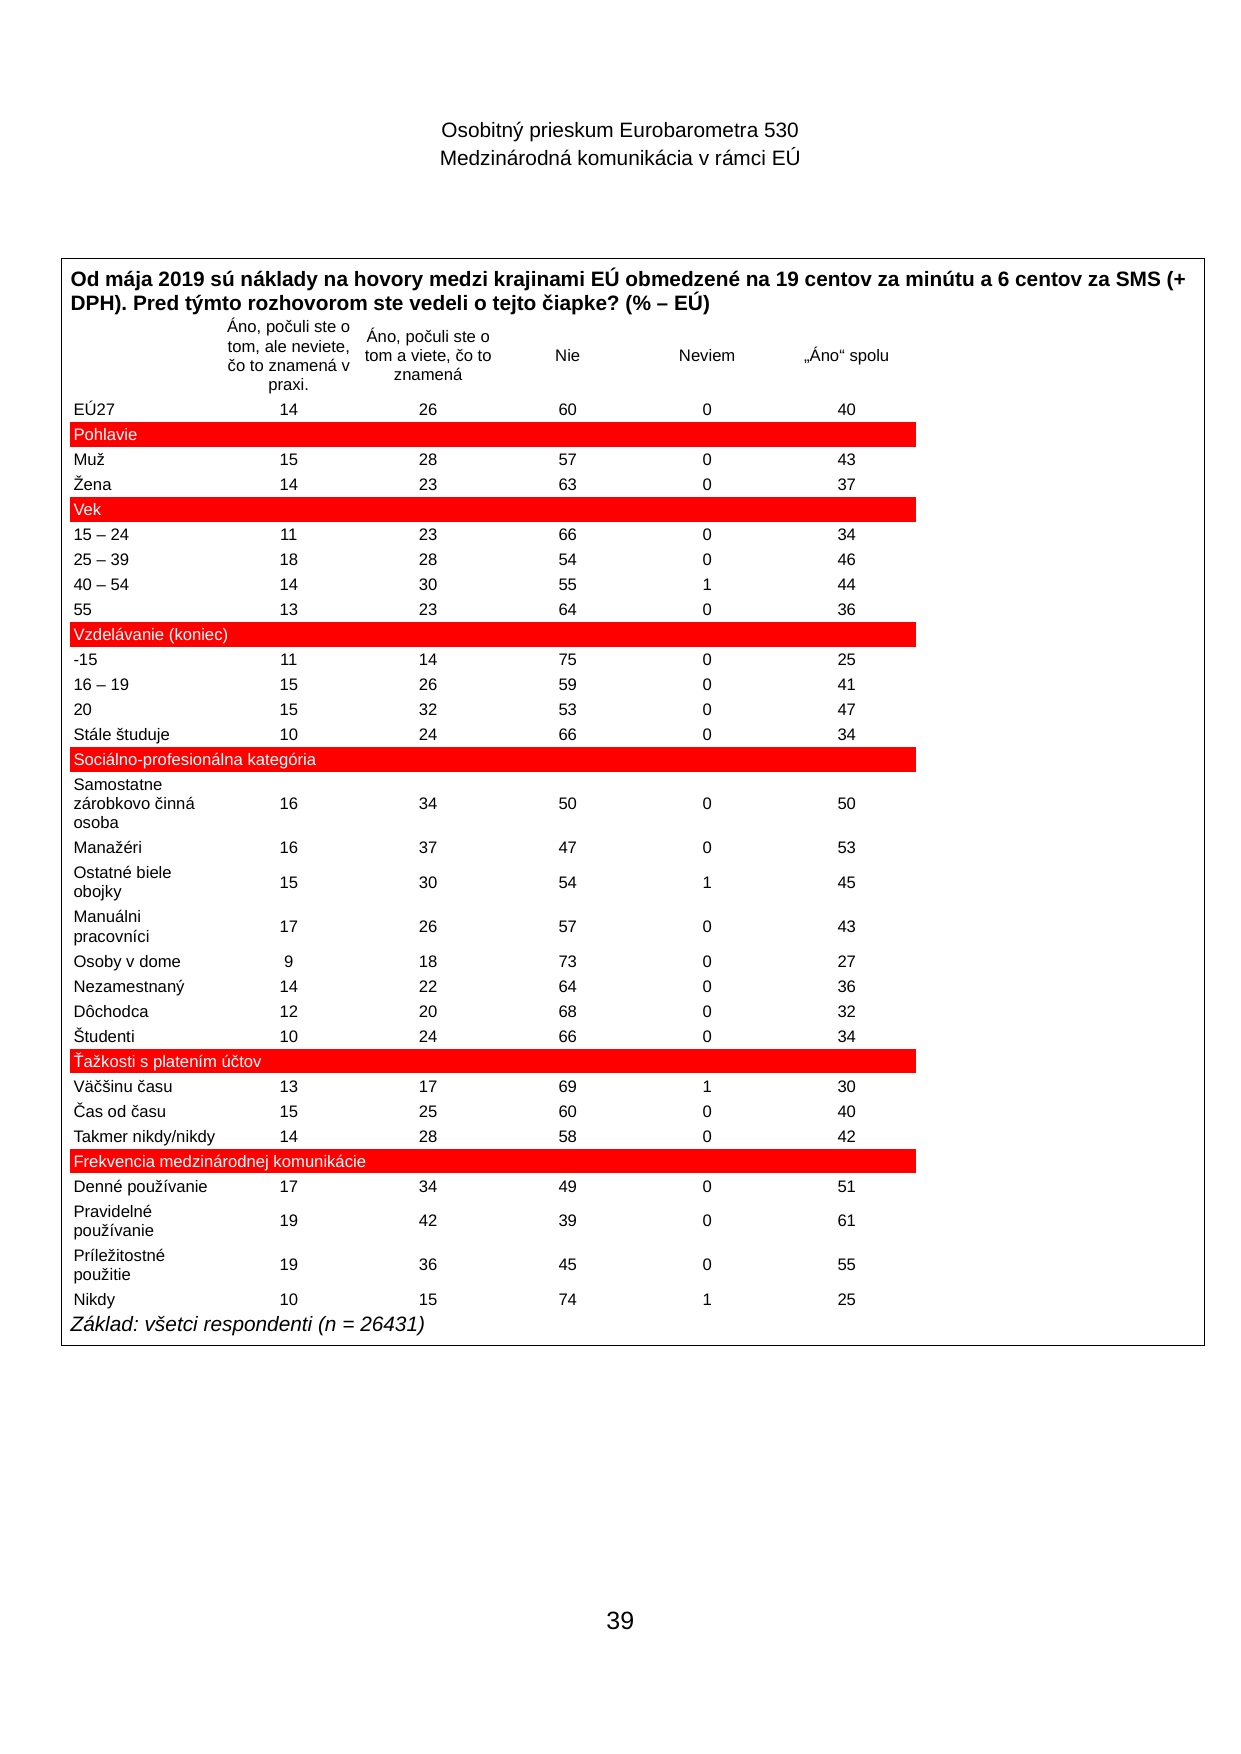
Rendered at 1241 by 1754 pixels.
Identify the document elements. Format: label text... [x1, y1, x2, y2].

table_cell 58 [498, 1124, 637, 1148]
table_cell 25 [358, 1099, 498, 1123]
table_cell 51 [777, 1174, 916, 1198]
table_cell Čas od času [70, 1099, 219, 1123]
table_cell Vzdelávanie (koniec) [70, 622, 916, 647]
table_cell 0 [637, 1199, 777, 1243]
table_cell 17 [358, 1074, 498, 1098]
table_cell 26 [358, 904, 498, 948]
table_cell 18 [358, 949, 498, 973]
table_cell 60 [498, 397, 637, 422]
table_cell 19 [219, 1243, 358, 1287]
table_cell 36 [777, 974, 916, 998]
table_cell 11 [219, 647, 358, 672]
table_cell 63 [498, 472, 637, 497]
table_cell 1 [637, 1287, 777, 1312]
table_cell 20 [358, 999, 498, 1023]
table_cell 64 [498, 597, 637, 622]
table_cell 23 [358, 522, 498, 547]
table_cell Sociálno-profesionálna kategória [70, 747, 916, 772]
table_cell 15 [219, 697, 358, 722]
table_cell 15 [219, 1099, 358, 1123]
table_cell Vek [70, 497, 916, 522]
table_cell 13 [219, 597, 358, 622]
table_cell 11 [219, 522, 358, 547]
table_cell Manuálni pracovníci [70, 904, 219, 948]
table_cell Ťažkosti s platením účtov [70, 1049, 916, 1073]
table_cell 0 [637, 522, 777, 547]
table_cell 24 [358, 722, 498, 747]
table_cell 0 [637, 647, 777, 672]
table_cell 32 [358, 697, 498, 722]
table_cell 10 [219, 722, 358, 747]
table_cell 15 – 24 [70, 522, 219, 547]
table_cell 15 [219, 447, 358, 472]
table_cell Nikdy [70, 1287, 219, 1312]
table_cell 55 [498, 572, 637, 597]
table_cell 53 [777, 835, 916, 860]
table_cell 50 [777, 772, 916, 835]
table_cell Žena [70, 472, 219, 497]
table_cell 45 [498, 1243, 637, 1287]
table_cell 49 [498, 1174, 637, 1198]
table_cell 34 [777, 522, 916, 547]
table_cell 30 [358, 860, 498, 904]
table_cell 28 [358, 547, 498, 572]
table_cell 59 [498, 672, 637, 697]
table_cell 28 [358, 1124, 498, 1148]
table_header Neviem [637, 314, 777, 397]
table_cell 0 [637, 472, 777, 497]
table_cell 14 [219, 572, 358, 597]
table_cell 17 [219, 904, 358, 948]
table_cell 40 [777, 397, 916, 422]
table_cell 15 [219, 672, 358, 697]
table_cell Nezamestnaný [70, 974, 219, 998]
table_cell 10 [219, 1024, 358, 1048]
table_cell 24 [358, 1024, 498, 1048]
table_cell 0 [637, 672, 777, 697]
table_cell 40 – 54 [70, 572, 219, 597]
table_cell 55 [70, 597, 219, 622]
table_cell 28 [358, 447, 498, 472]
table_cell Pohlavie [70, 422, 916, 447]
table_cell 15 [358, 1287, 498, 1312]
table_cell 1 [637, 860, 777, 904]
table_cell 14 [219, 1124, 358, 1148]
table_cell Muž [70, 447, 219, 472]
table_cell 1 [637, 572, 777, 597]
table_cell 44 [777, 572, 916, 597]
table_cell 39 [498, 1199, 637, 1243]
table_cell 0 [637, 974, 777, 998]
table_cell 42 [358, 1199, 498, 1243]
table_cell 25 [777, 1287, 916, 1312]
table_cell 74 [498, 1287, 637, 1312]
table_cell 16 [219, 835, 358, 860]
table_cell 45 [777, 860, 916, 904]
table_cell Príležitostné použitie [70, 1243, 219, 1287]
table_cell 34 [358, 1174, 498, 1198]
table_cell Ostatné biele obojky [70, 860, 219, 904]
table_cell 60 [498, 1099, 637, 1123]
table_cell 36 [777, 597, 916, 622]
table_cell 0 [637, 697, 777, 722]
table_cell 66 [498, 522, 637, 547]
table_cell 46 [777, 547, 916, 572]
table_cell 26 [358, 672, 498, 697]
table_cell 34 [777, 722, 916, 747]
table_cell 0 [637, 904, 777, 948]
table_cell 50 [498, 772, 637, 835]
table_cell 0 [637, 397, 777, 422]
table_cell 40 [777, 1099, 916, 1123]
table_cell 9 [219, 949, 358, 973]
table_cell 14 [219, 472, 358, 497]
table_cell 64 [498, 974, 637, 998]
table_cell 0 [637, 949, 777, 973]
table_cell 14 [219, 974, 358, 998]
table_header [70, 314, 219, 397]
table_cell 0 [637, 1174, 777, 1198]
table_cell 14 [219, 397, 358, 422]
table_cell 37 [777, 472, 916, 497]
table_cell 66 [498, 1024, 637, 1048]
table_cell 0 [637, 447, 777, 472]
table_cell 36 [358, 1243, 498, 1287]
table_header „Áno“ spolu [777, 314, 916, 397]
table_cell 75 [498, 647, 637, 672]
table_cell 0 [637, 835, 777, 860]
table_cell 0 [637, 597, 777, 622]
table_cell 41 [777, 672, 916, 697]
table_cell 10 [219, 1287, 358, 1312]
table_cell 0 [637, 1124, 777, 1148]
table_cell Stále študuje [70, 722, 219, 747]
table_cell 23 [358, 597, 498, 622]
table_cell 57 [498, 904, 637, 948]
table_cell 69 [498, 1074, 637, 1098]
table_cell 30 [358, 572, 498, 597]
table_cell 0 [637, 1024, 777, 1048]
table_cell 55 [777, 1243, 916, 1287]
table_cell Študenti [70, 1024, 219, 1048]
table_cell 16 – 19 [70, 672, 219, 697]
table_header Áno, počuli ste o tom, ale neviete, čo to znamená v praxi. [219, 314, 358, 397]
table_cell 17 [219, 1174, 358, 1198]
table_header Áno, počuli ste o tom a viete, čo to znamená [358, 314, 498, 397]
table_cell Osoby v dome [70, 949, 219, 973]
table_cell 57 [498, 447, 637, 472]
table_cell 14 [358, 647, 498, 672]
table_cell 32 [777, 999, 916, 1023]
table_cell 34 [358, 772, 498, 835]
table_cell 61 [777, 1199, 916, 1243]
table_cell 68 [498, 999, 637, 1023]
table_cell Takmer nikdy/nikdy [70, 1124, 219, 1148]
table_cell Denné používanie [70, 1174, 219, 1198]
table_cell Dôchodca [70, 999, 219, 1023]
table_cell 18 [219, 547, 358, 572]
table_cell Frekvencia medzinárodnej komunikácie [70, 1149, 916, 1173]
table_cell 43 [777, 904, 916, 948]
table_cell Väčšinu času [70, 1074, 219, 1098]
table_cell 26 [358, 397, 498, 422]
table_cell 25 – 39 [70, 547, 219, 572]
table_cell 34 [777, 1024, 916, 1048]
table_cell 0 [637, 547, 777, 572]
table_cell 47 [498, 835, 637, 860]
table_cell 0 [637, 999, 777, 1023]
table_cell 37 [358, 835, 498, 860]
text Od mája 2019 sú náklady na hovory medzi krajinami EÚ obmedzené na 19 centov za minútu a 6 centov za SMS (+ DPH). Pred týmto rozhovorom ste vedeli o tejto čiapke? (% – EÚ) [70, 266, 1196, 314]
table_cell Manažéri [70, 835, 219, 860]
table_cell 15 [219, 860, 358, 904]
table_cell 20 [70, 697, 219, 722]
table_cell 66 [498, 722, 637, 747]
table_cell Pravidelné používanie [70, 1199, 219, 1243]
table_cell 25 [777, 647, 916, 672]
table_cell 0 [637, 772, 777, 835]
table_cell 0 [637, 722, 777, 747]
table_cell 73 [498, 949, 637, 973]
table_cell -15 [70, 647, 219, 672]
table_cell 54 [498, 860, 637, 904]
table_cell 53 [498, 697, 637, 722]
table_cell 19 [219, 1199, 358, 1243]
table_cell 42 [777, 1124, 916, 1148]
table_cell 1 [637, 1074, 777, 1098]
table_cell 0 [637, 1099, 777, 1123]
table_cell 13 [219, 1074, 358, 1098]
table_cell EÚ27 [70, 397, 219, 422]
table_cell 30 [777, 1074, 916, 1098]
table_cell 23 [358, 472, 498, 497]
table_cell 43 [777, 447, 916, 472]
table_cell 54 [498, 547, 637, 572]
table_header Nie [498, 314, 637, 397]
table_cell 22 [358, 974, 498, 998]
table_cell 47 [777, 697, 916, 722]
table_cell 27 [777, 949, 916, 973]
table_cell 12 [219, 999, 358, 1023]
table_cell 16 [219, 772, 358, 835]
text Základ: všetci respondenti (n = 26431) [70, 1312, 1196, 1336]
table_cell 0 [637, 1243, 777, 1287]
table_cell Samostatne zárobkovo činná osoba [70, 772, 219, 835]
